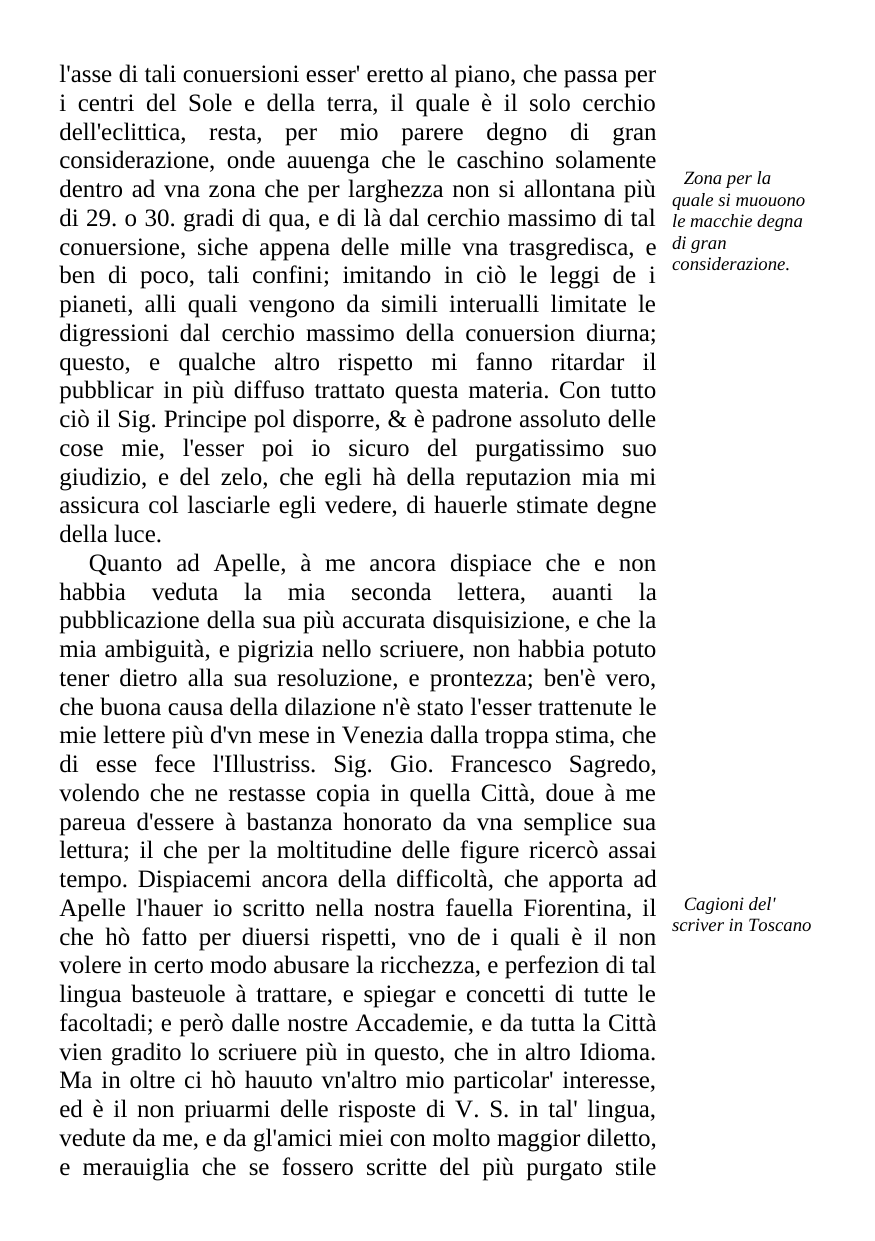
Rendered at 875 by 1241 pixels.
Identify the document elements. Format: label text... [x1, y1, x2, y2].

table_cell l'asse di tali conuersioni esser' eretto al piano, che passa per i centri del Sole e della terra, il quale è il solo cerchio dell'eclittica, resta, per mio parere degno di gran considerazione, onde auuenga che le caschino solamente dentro ad vna zona che per larghezza non si allontana più di 29. o 30. gradi di qua, e di là dal cerchio massimo di tal conuersione, siche appena delle mille vna trasgredisca, e ben di poco, tali confini; imitando in ciò le leggi de i pianeti, alli quali vengono da simili interualli limitate le digressioni dal cerchio massimo della conuersion diurna; questo, e qualche altro rispetto mi fanno ritardar il pubblicar in più diffuso trattato questa materia. Con tutto ciò il Sig. Principe pol disporre, & è padrone assoluto delle cose mie, l'esser poi io sicuro del purgatissimo suo giudizio, e del zelo, che egli hà della reputazion mia mi assicura col lasciarle egli vedere, di hauerle stimate degne della luce. [52, 59, 664, 548]
table_cell Zona per la quale si muouono le macchie degna di gran considerazione. [665, 59, 822, 548]
table_cell Quanto ad Apelle, à me ancora dispiace che e non habbia veduta la mia seconda lettera, auanti la pubblicazione della sua più accurata disquisizione, e che la mia ambiguità, e pigrizia nello scriuere, non habbia potuto tener dietro alla sua resoluzione, e prontezza; ben'è vero, che buona causa della dilazione n'è stato l'esser trattenute le mie lettere più d'vn mese in Venezia dalla troppa stima, che di esse fece l'Illustriss. Sig. Gio. Francesco Sagredo, volendo che ne restasse copia in quella Città, doue à me pareua d'essere à bastanza honorato da vna semplice sua lettura; il che per la moltitudine delle figure ricercò assai tempo. Dispiacemi ancora della difficoltà, che apporta ad Apelle l'hauer io scritto nella nostra fauella Fiorentina, il che hò fatto per diuersi rispetti, vno de i quali è il non volere in certo modo abusare la ricchezza, e perfezion di tal lingua basteuole à trattare, e spiegar e concetti di tutte le facoltadi; e però dalle nostre Accademie, e da tutta la Città vien gradito lo scriuere più in questo, che in altro Idioma. Ma in oltre ci hò hauuto vn'altro mio particolar' interesse, ed è il non priuarmi delle risposte di V. S. in tal' lingua, vedute da me, e da gl'amici miei con molto maggior diletto, e merauiglia che se fossero scritte del più purgato stile [52, 548, 664, 1180]
table_cell Cagioni del' scriver in Toscano [665, 548, 822, 1180]
